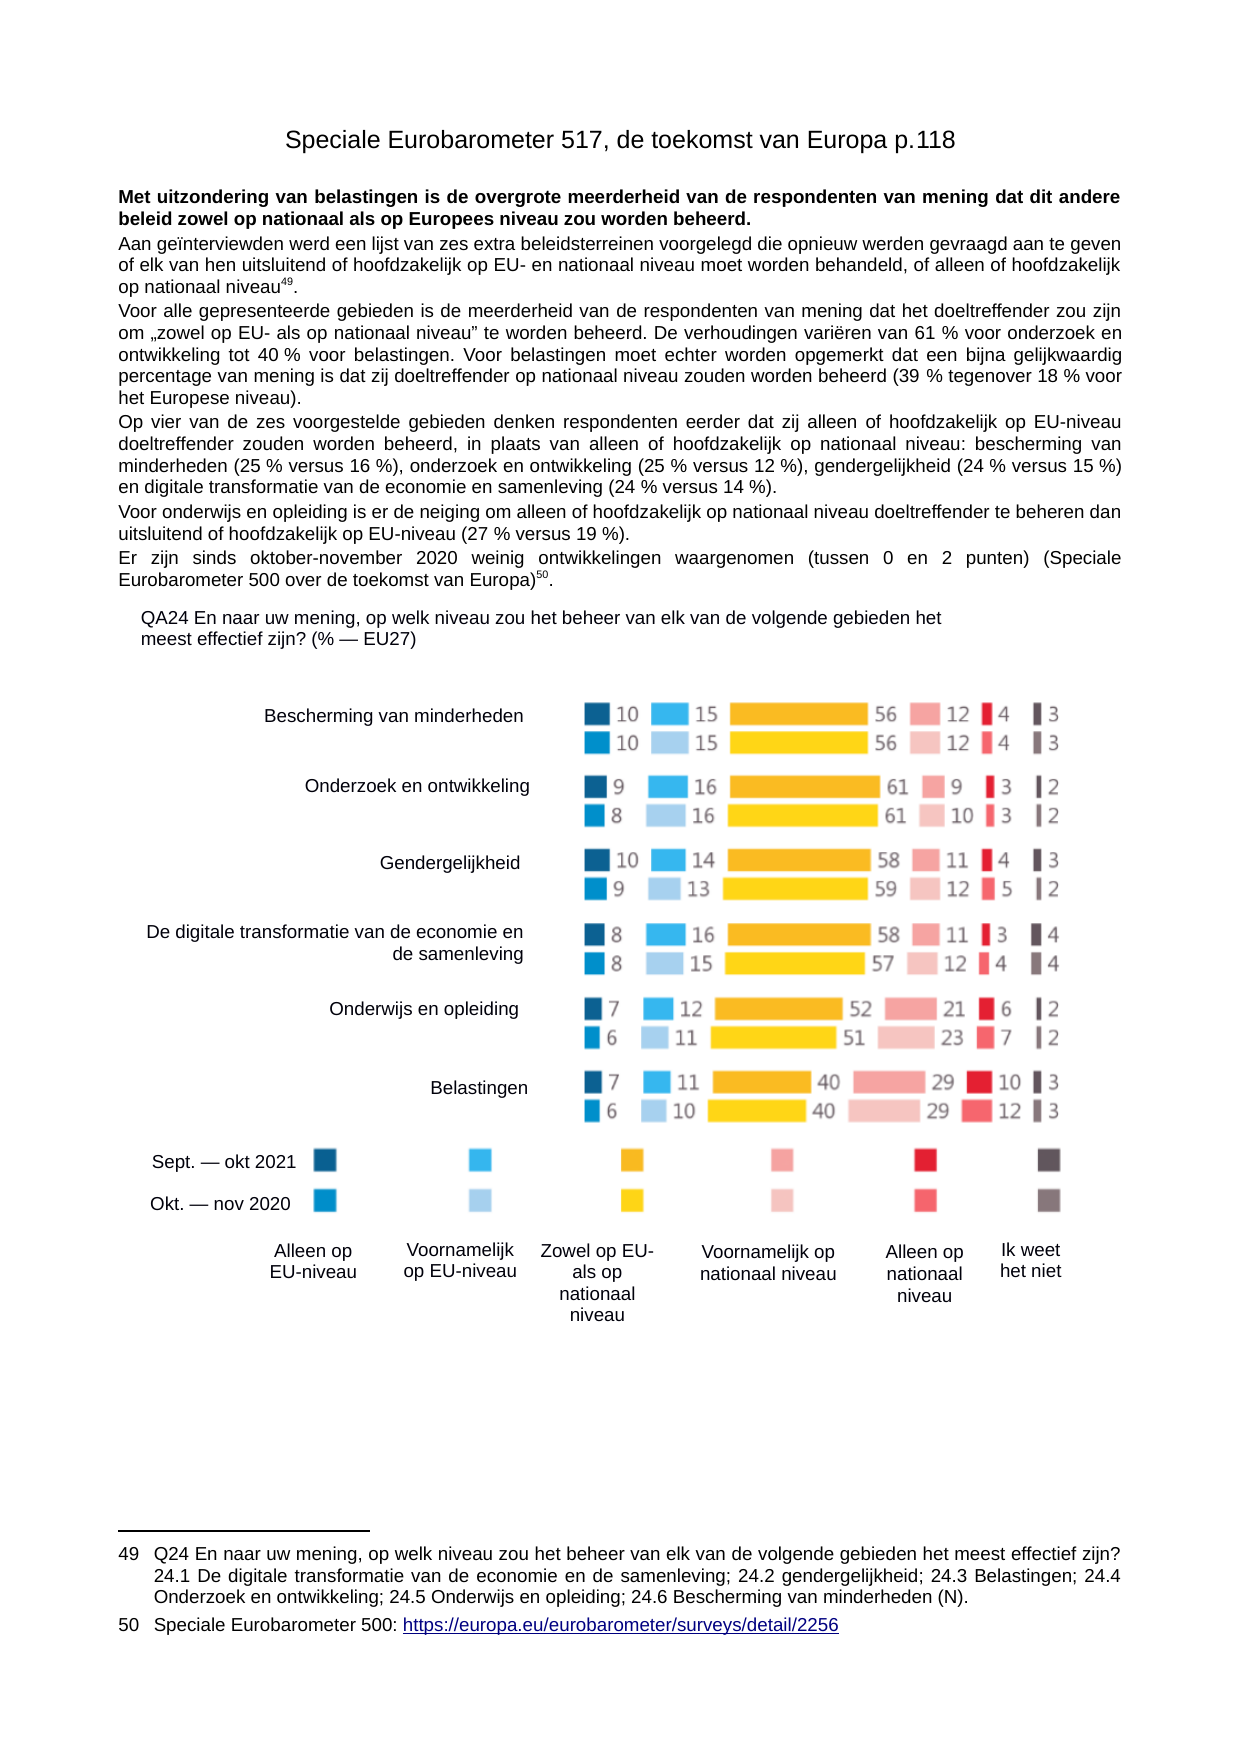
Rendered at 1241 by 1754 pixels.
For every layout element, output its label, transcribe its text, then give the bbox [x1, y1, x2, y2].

text Met uitzondering van belastingen is de overgrote meerderheid van de respondenten van mening dat dit andere beleid zowel op nationaal als op Europees niveau zou worden beheerd. [118, 186, 1122, 229]
text Q24 En naar uw mening, op welk niveau zou het beheer van elk van de volgende gebieden het meest effectief zijn? 24.1 De digitale transformatie van de economie en de samenleving; 24.2 gendergelijkheid; 24.3 Belastingen; 24.4 Onderzoek en ontwikkeling; 24.5 Onderwijs en opleiding; 24.6 Bescherming van minderheden (N). [118, 1543, 1122, 1608]
text Op vier van de zes voorgestelde gebieden denken respondenten eerder dat zij alleen of hoofdzakelijk op EU-niveau doeltreffender zouden worden beheerd, in plaats van alleen of hoofdzakelijk op nationaal niveau: bescherming van minderheden (25 % versus 16 %), onderzoek en ontwikkeling (25 % versus 12 %), gendergelijkheid (24 % versus 15 %) en digitale transformatie van de economie en samenleving (24 % versus 14 %). [118, 411, 1122, 498]
text Speciale Eurobarometer 500: https://europa.eu/eurobarometer/surveys/detail/2256 [118, 1614, 1122, 1636]
picture [303, 677, 1071, 1219]
text Er zijn sinds oktober-november 2020 weinig ontwikkelingen waargenomen (tussen 0 en 2 punten) (Speciale Eurobarometer 500 over de toekomst van Europa). [118, 547, 1122, 590]
text Voor onderwijs en opleiding is er de neiging om alleen of hoofdzakelijk op nationaal niveau doeltreffender te beheren dan uitsluitend of hoofdzakelijk op EU-niveau (27 % versus 19 %). [118, 501, 1122, 544]
text Aan geïnterviewden werd een lijst van zes extra beleidsterreinen voorgelegd die opnieuw werden gevraagd aan te geven of elk van hen uitsluitend of hoofdzakelijk op EU- en nationaal niveau moet worden behandeld, of alleen of hoofdzakelijk op nationaal niveau. [118, 232, 1122, 297]
text Voor alle gepresenteerde gebieden is de meerderheid van de respondenten van mening dat het doeltreffender zou zijn om „zowel op EU- als op nationaal niveau” te worden beheerd. De verhoudingen variëren van 61 % voor onderzoek en ontwikkeling tot 40 % voor belastingen. Voor belastingen moet echter worden opgemerkt dat een bijna gelijkwaardig percentage van mening is dat zij doeltreffender op nationaal niveau zouden worden beheerd (39 % tegenover 18 % voor het Europese niveau). [118, 300, 1122, 408]
